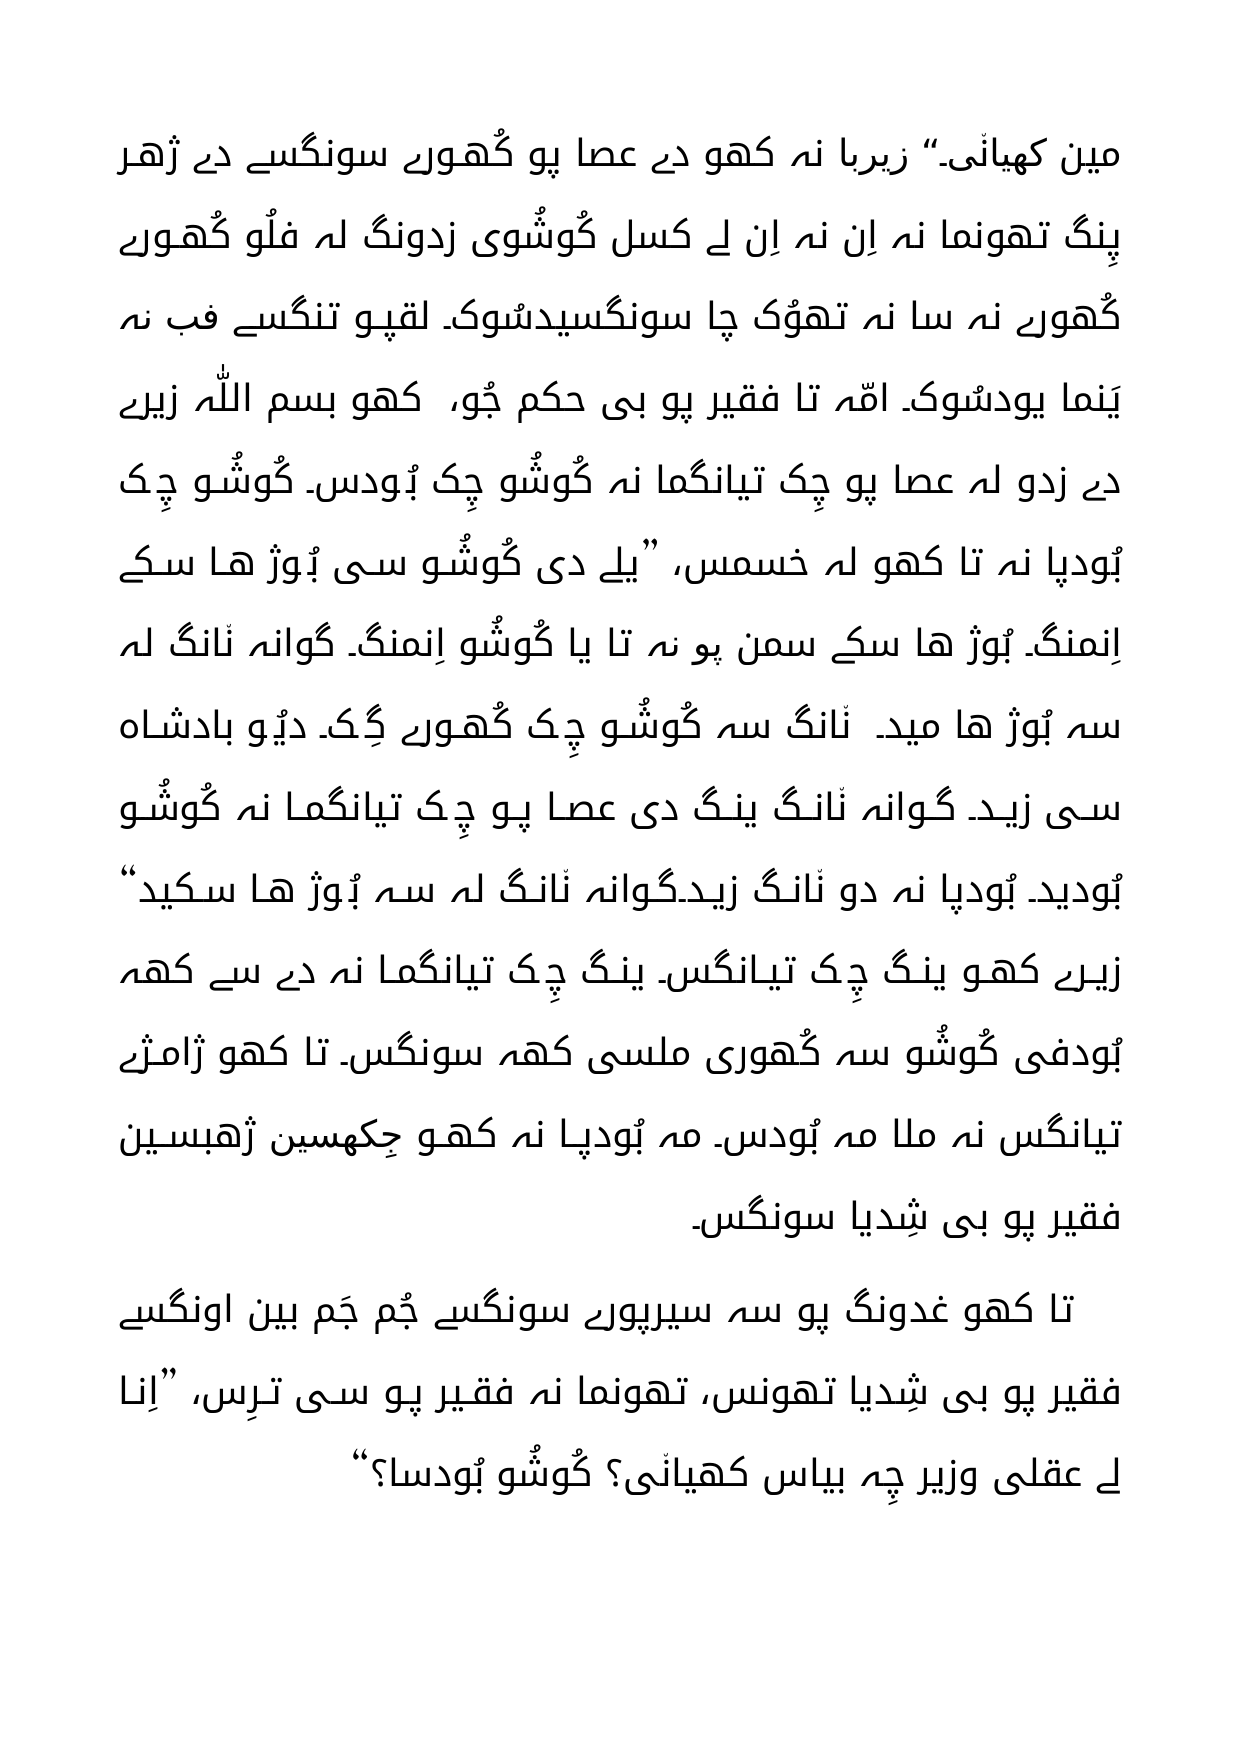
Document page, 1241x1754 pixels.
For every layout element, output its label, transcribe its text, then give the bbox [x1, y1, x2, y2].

text مین کھیان٘ی۔“ زیربا نہ کھو دے عصا پو کُھورے سونگسے دے ژھر پِنگ تھونما نہ اِن نہ اِن لے کسل کُوشُوی زدونگ لہ فلُو کُھورے کُھورے نہ سا نہ تھوُک چا سونگسیدسُوک۔ لقپو تنگسے فب نہ یَنما یودسُوک۔ امّہ تا فقیر پو بی حکم جُو، کھو بسم اللّٰہ زیرے دے زدو لہ عصا پو چِک تیانگما نہ کُوشُو چِک بُودس۔ کُوشُو چِک بُودپا نہ تا کھو لہ خسمس، ”یلے دی کُوشُو سی بُوژ ھا سکے اِنمنگ۔ بُوژ ھا سکے سمن پو نہ تا یا کُوشُو اِنمنگ۔ گوانہ ن٘انگ لہ سہ بُوژ ھا مید۔ ن٘انگ سہ کُوشُو چِک کُھورے گِک۔ دیُو بادشاہ سی زید۔ گوانہ ن٘انگ ینگ دی عصا پو چِک تیانگما نہ کُوشُو بُودید۔ بُودپا نہ دو ن٘انگ زید۔گوانہ ن٘انگ لہ سہ بُوژ ھا سکید“ زیرے کھو ینگ چِک تیانگس۔ ینگ چِک تیانگما نہ دے سے کھہ بُودفی کُوشُو سہ کُھوری ملسی کھہ سونگس۔ تا کھو ژامژے تیانگس نہ ملا مہ بُودس۔ مہ بُودپا نہ کھو جِکھسین ژھبسین فقیر پو بی شِدیا سونگس۔ [118, 118, 1122, 1252]
text تا کھو غدونگ پو سہ سیرپورے سونگسے جُم جَم بین اونگسے فقیر پو بی شِدیا تھونس، تھونما نہ فقیر پو سی ترِس، ”اِنا لے عقلی وزیر چِہ بیاس کھیان٘ی؟ کُوشُو بُودسا؟“ [118, 1275, 1122, 1509]
